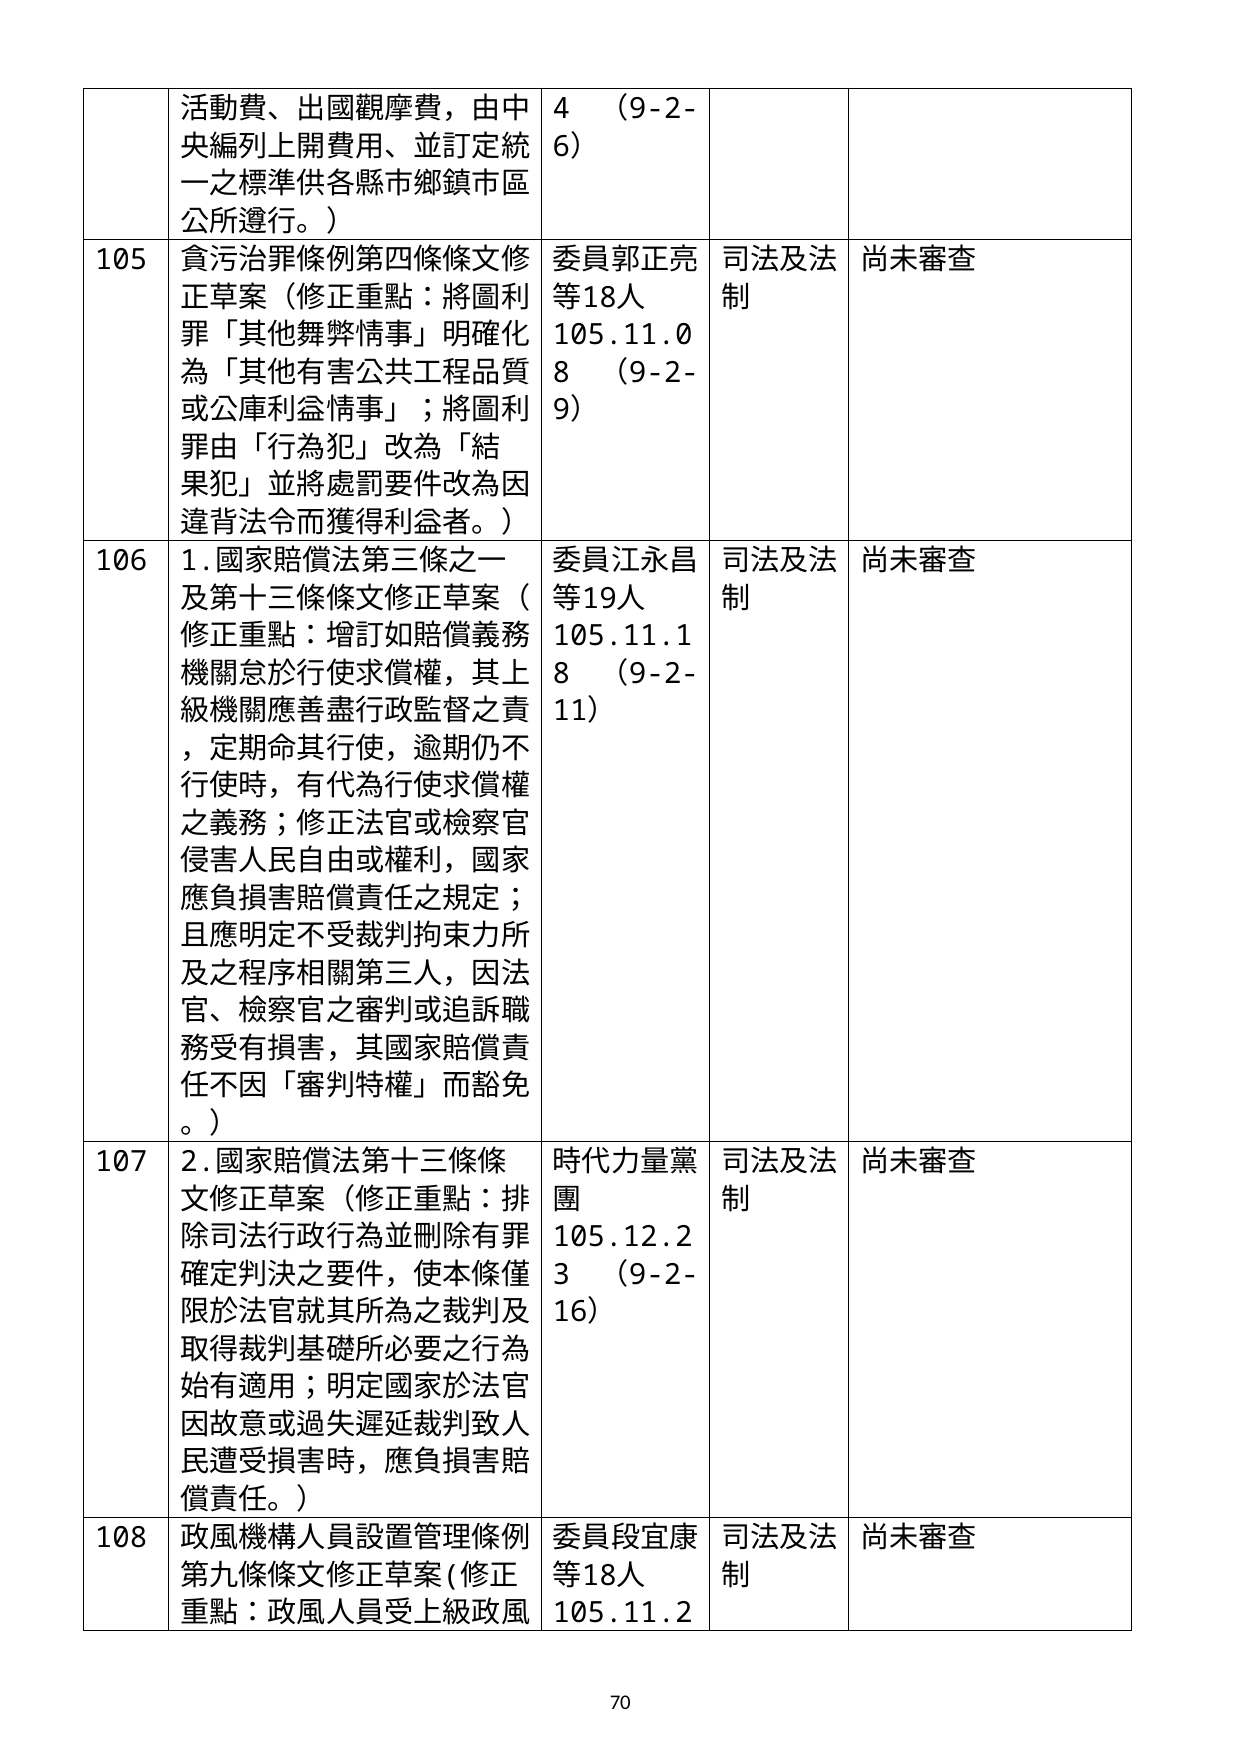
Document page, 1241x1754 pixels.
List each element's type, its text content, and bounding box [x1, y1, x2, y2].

table_cell 105 [84, 240, 168, 540]
table_cell 委員段宜康等18人 105.11.2 [542, 1518, 709, 1630]
table_cell 委員郭正亮等18人 105.11.08 （9-2-9） [542, 240, 709, 540]
table_cell 貪污治罪條例第四條條文修正草案（修正重點：將圖利罪「其他舞弊情事」明確化為「其他有害公共工程品質或公庫利益情事」；將圖利罪由「行為犯」改為「結 果犯」並將處罰要件改為因違背法令而獲得利益者。） [169, 240, 541, 540]
table_cell 政風機構人員設置管理條例第九條條文修正草案(修正重點：政風人員受上級政風 [169, 1518, 541, 1630]
table_cell 2.國家賠償法第十三條條文修正草案（修正重點：排除司法行政行為並刪除有罪確定判決之要件，使本條僅限於法官就其所為之裁判及取得裁判基礎所必要之行為始有適用；明定國家於法官因故意或過失遲延裁判致人民遭受損害時，應負損害賠償責任。） [169, 1142, 541, 1517]
table_cell 108 [84, 1518, 168, 1630]
table_cell 尚未審查 [849, 240, 1131, 540]
table_cell 106 [84, 541, 168, 1141]
table_cell 時代力量黨團 105.12.23 （9-2-16） [542, 1142, 709, 1517]
table_cell [849, 89, 1131, 239]
table_cell 1.國家賠償法第三條之一及第十三條條文修正草案（修正重點：增訂如賠償義務機關怠於行使求償權，其上級機關應善盡行政監督之責，定期命其行使，逾期仍不行使時，有代為行使求償權之義務；修正法官或檢察官侵害人民自由或權利，國家應負損害賠償責任之規定；且應明定不受裁判拘束力所及之程序相關第三人，因法官、檢察官之審判或追訴職務受有損害，其國家賠償責任不因「審判特權」而豁免。） [169, 541, 541, 1141]
table_cell 107 [84, 1142, 168, 1517]
table_cell [84, 89, 168, 239]
table_cell 司法及法制 [710, 541, 848, 1141]
table_cell 尚未審查 [849, 541, 1131, 1141]
table_cell 尚未審查 [849, 1142, 1131, 1517]
table_cell 司法及法制 [710, 240, 848, 540]
table_cell 尚未審查 [849, 1518, 1131, 1630]
table_cell 4 （9-2-6） [542, 89, 709, 239]
table_cell 活動費、出國觀摩費，由中央編列上開費用、並訂定統一之標準供各縣市鄉鎮市區公所遵行。） [169, 89, 541, 239]
table_cell 司法及法制 [710, 1518, 848, 1630]
table_cell 委員江永昌等19人 105.11.18 （9-2-11） [542, 541, 709, 1141]
table_cell 司法及法制 [710, 1142, 848, 1517]
table_cell [710, 89, 848, 239]
